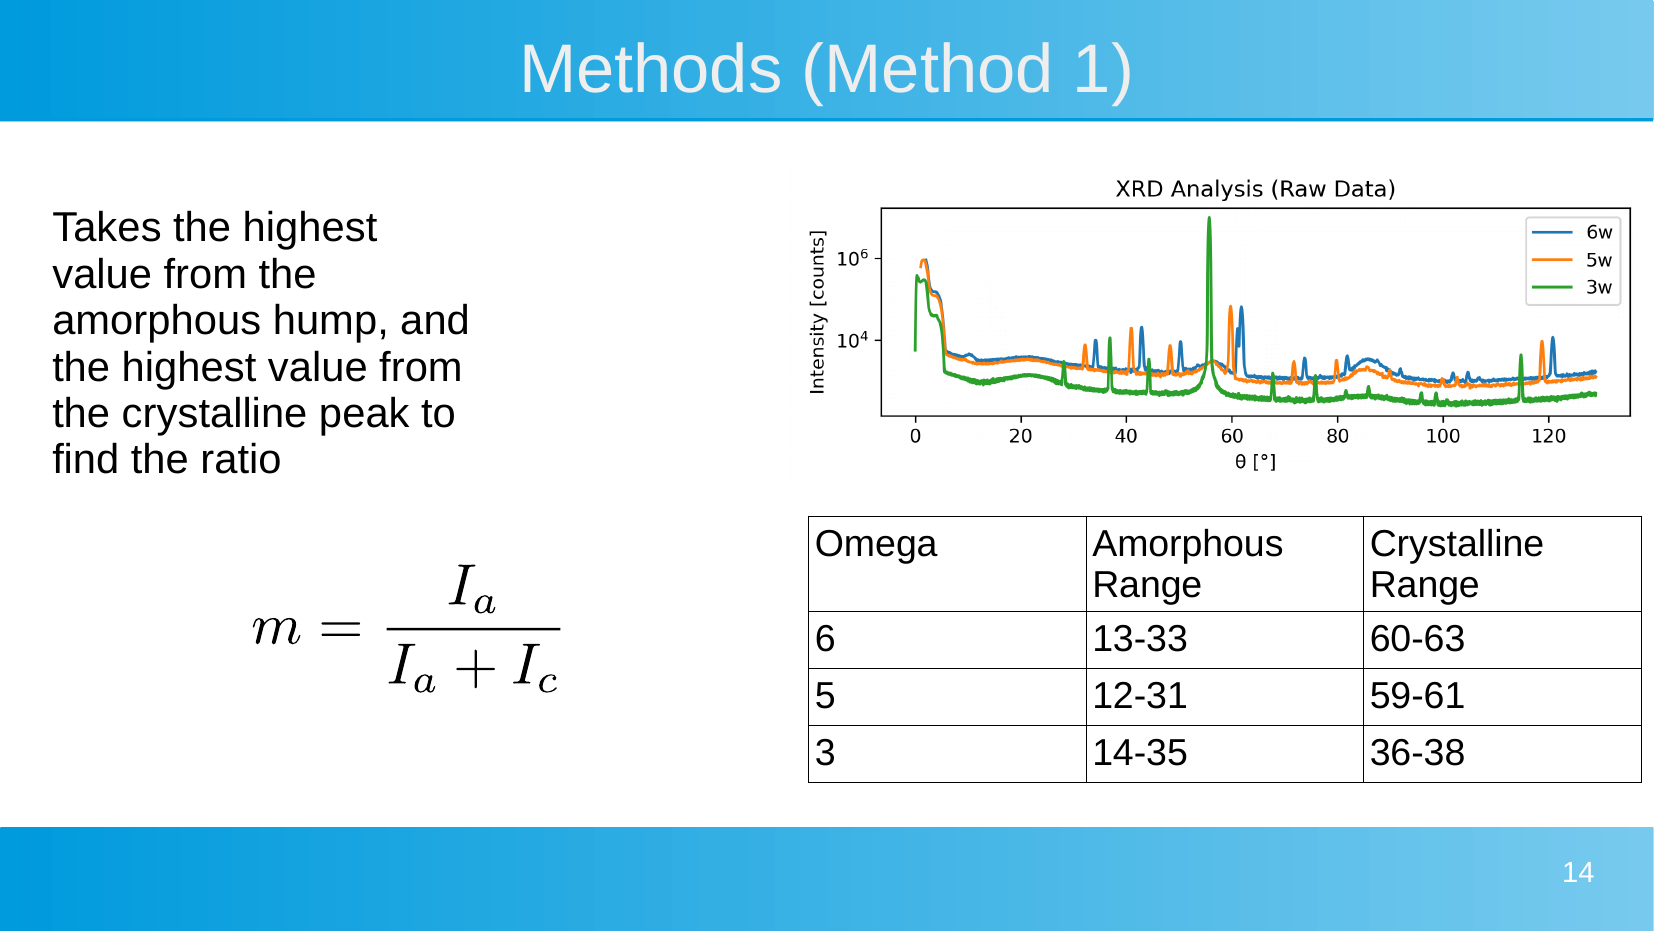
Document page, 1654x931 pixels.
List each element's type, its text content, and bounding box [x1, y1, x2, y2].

table_header Crystalline Range [1364, 517, 1641, 611]
table_cell 14-35 [1087, 726, 1363, 782]
table_cell 3 [809, 726, 1086, 782]
text_box Takes the highest value from the amorphous hump, and the highest value from the crystalline peak to find the ratio [37, 150, 488, 751]
title Methods (Method 1) [59, 29, 1595, 108]
table_cell 6 [809, 612, 1086, 668]
table_cell 36-38 [1364, 726, 1641, 782]
table_header Omega [809, 517, 1086, 611]
picture [787, 160, 1650, 490]
table_header Amorphous Range [1087, 517, 1363, 611]
table_cell 59-61 [1364, 669, 1641, 725]
table_cell 60-63 [1364, 612, 1641, 668]
table_cell 5 [809, 669, 1086, 725]
table_cell 12-31 [1087, 669, 1363, 725]
table_cell 13-33 [1087, 612, 1363, 668]
picture [250, 562, 563, 695]
